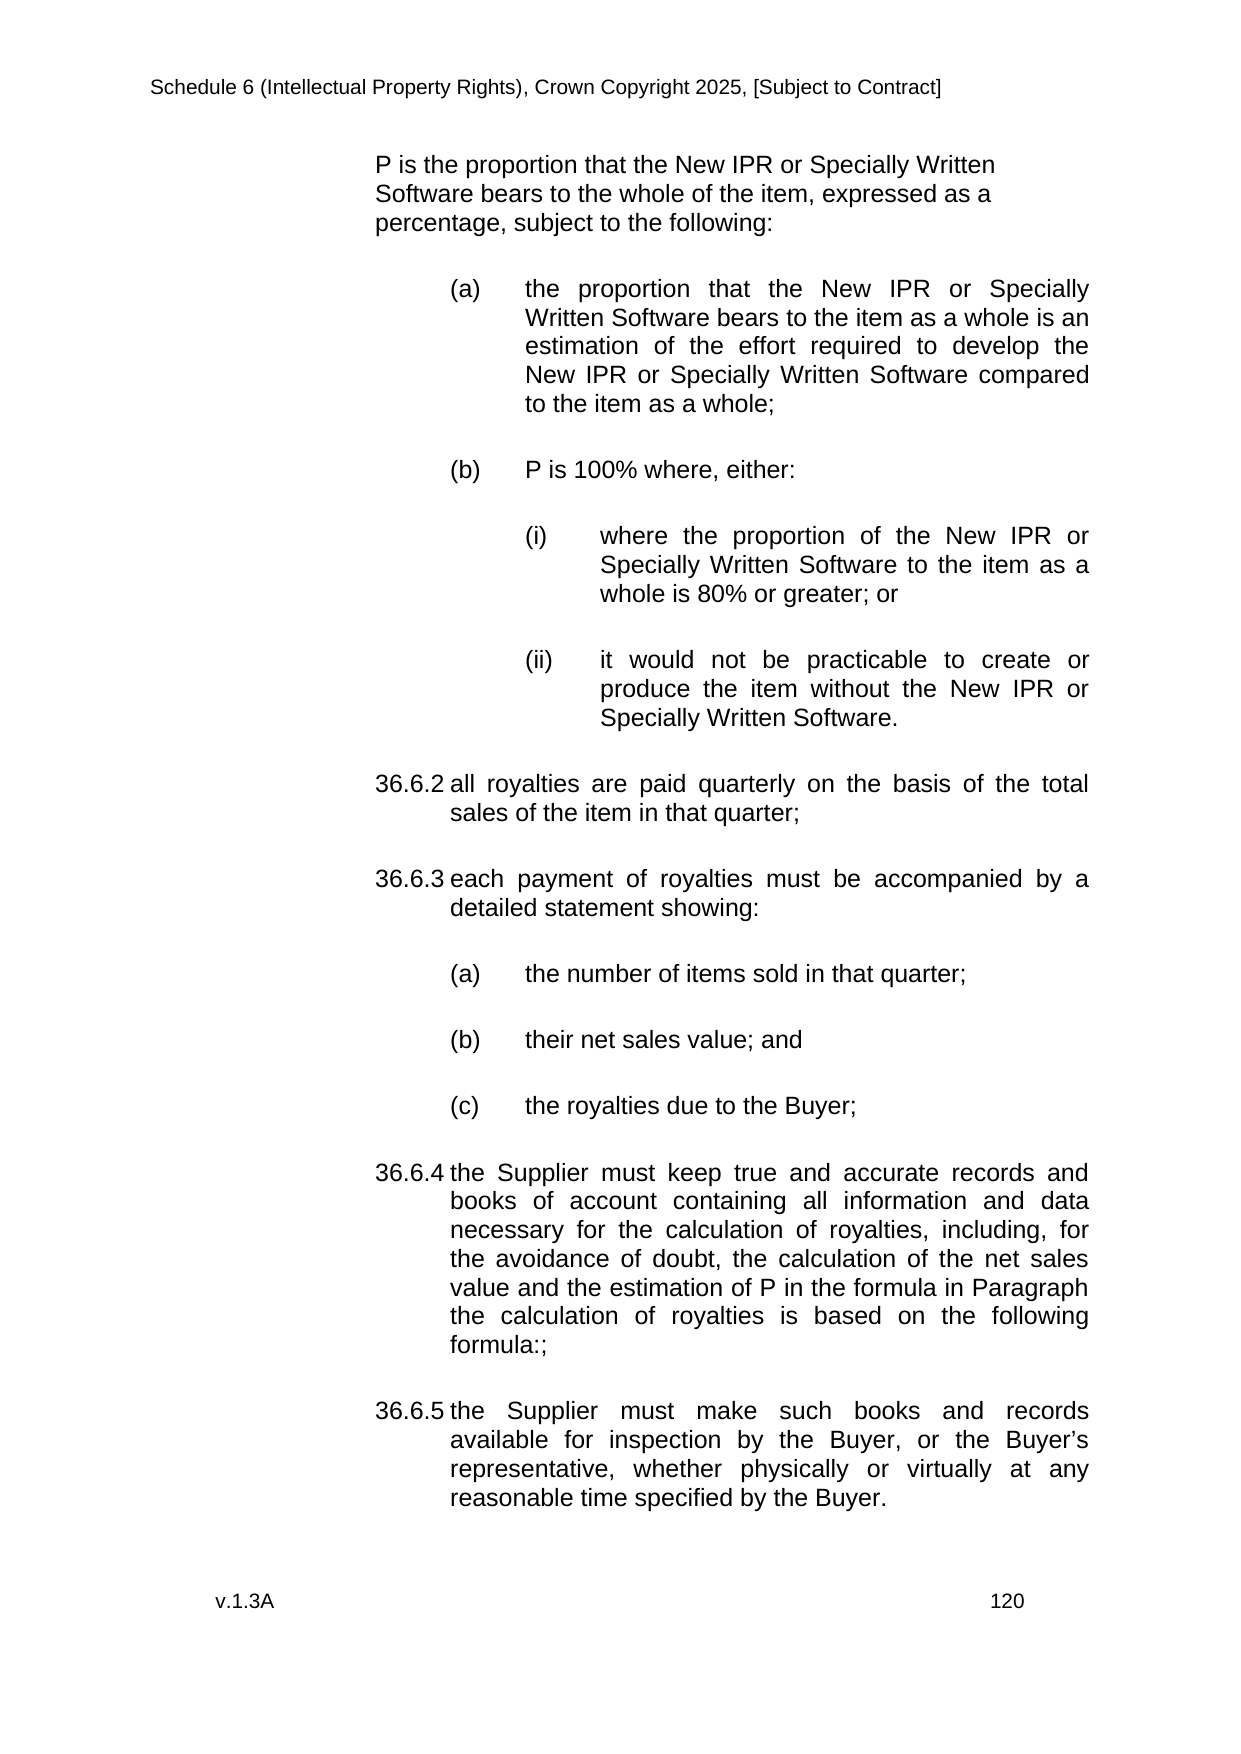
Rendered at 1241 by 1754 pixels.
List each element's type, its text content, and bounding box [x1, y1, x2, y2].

list all royalties are paid quarterly on the basis of the total sales of the item in that quarter; [375, 769, 1090, 826]
list the Supplier must make such books and records available for inspection by the Buyer, or the Buyer’s representative, whether physically or virtually at any reasonable time specified by the Buyer. [375, 1396, 1090, 1511]
list the proportion that the New IPR or Specially Written Software bears to the item as a whole is an estimation of the effort required to develop the New IPR or Specially Written Software compared to the item as a whole; [450, 274, 1090, 417]
list where the proportion of the New IPR or Specially Written Software to the item as a whole is 80% or greater; or [525, 521, 1090, 607]
list their net sales value; and [450, 1025, 1090, 1054]
list each payment of royalties must be accompanied by a detailed statement showing: [375, 864, 1090, 921]
list P is 100% where, either: [450, 455, 1090, 484]
text P is the proportion that the New IPR or Specially Written Software bears to the whole of the item, expressed as a percentage, subject to the following: [375, 150, 1090, 236]
list the Supplier must keep true and accurate records and books of account containing all information and data necessary for the calculation of royalties, including, for the avoidance of doubt, the calculation of the net sales value and the estimation of P in the formula in Paragraph the calculation of royalties is based on the following formula:; [375, 1157, 1090, 1359]
list it would not be practicable to create or produce the item without the New IPR or Specially Written Software. [525, 645, 1090, 731]
list the royalties due to the Buyer; [450, 1091, 1090, 1120]
list the number of items sold in that quarter; [450, 959, 1090, 987]
